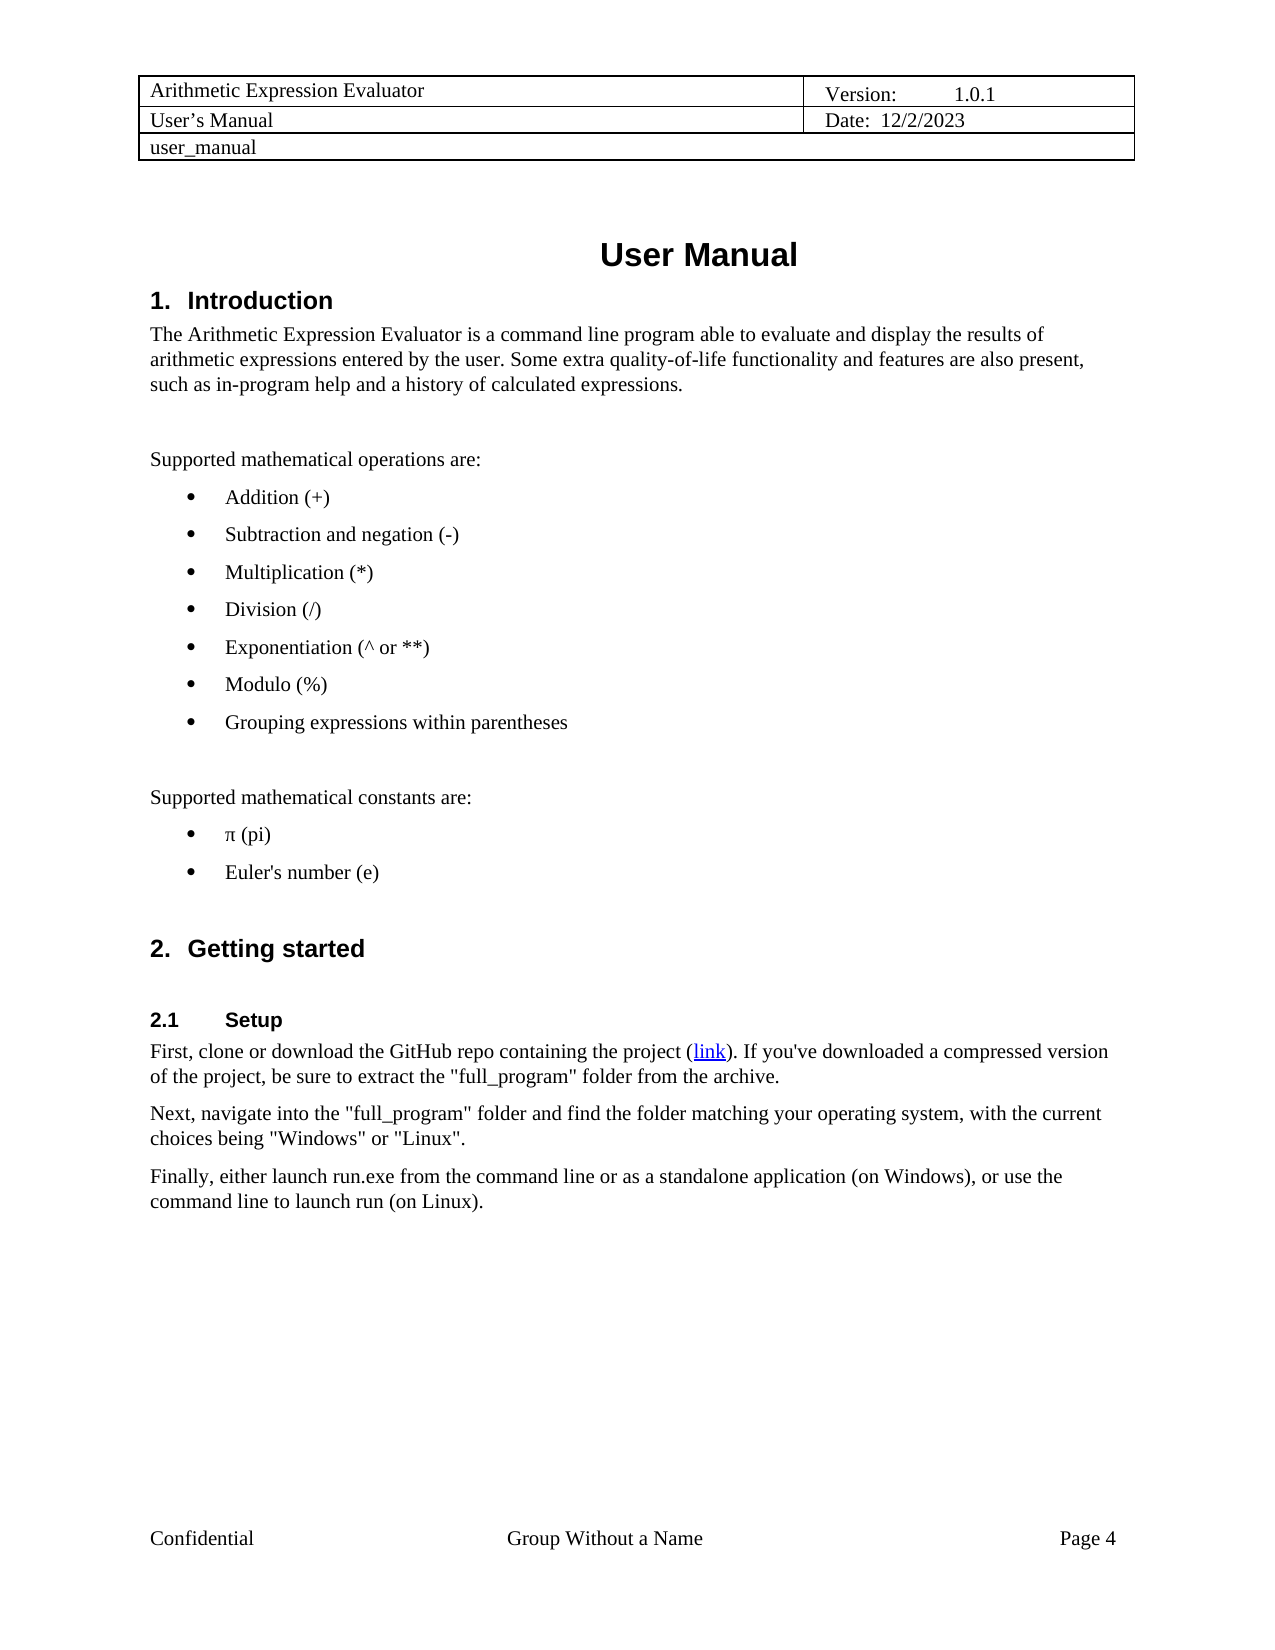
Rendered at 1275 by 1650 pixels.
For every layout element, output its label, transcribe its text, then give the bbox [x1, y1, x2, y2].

text The Arithmetic Expression Evaluator is a command line program able to evaluate and display the results of arithmetic expressions entered by the user. Some extra quality-of-life functionality and features are also present, such as in-program help and a history of calculated expressions. [150, 321, 1125, 396]
text First, clone or download the GitHub repo containing the project (link). If you've downloaded a compressed version of the project, be sure to extract the "full_program" folder from the archive. [150, 1038, 1125, 1088]
text Next, navigate into the "full_program" folder and find the folder matching your operating system, with the current choices being "Windows" or "Linux". [150, 1100, 1125, 1150]
list Division (/) [187, 596, 1125, 621]
subtitle Introduction [150, 286, 1125, 315]
text Supported mathematical operations are: [150, 446, 1125, 471]
list Exponentiation (^ or **) [187, 634, 1125, 659]
text Supported mathematical constants are: [150, 784, 1125, 809]
list Subtraction and negation (-) [187, 521, 1125, 546]
list Modulo (%) [187, 671, 1125, 696]
title User Manual [150, 235, 1125, 274]
list π (pi) [187, 821, 1125, 846]
subtitle Getting started [150, 934, 1125, 963]
list Euler's number (e) [187, 859, 1125, 884]
list Multiplication (*) [187, 559, 1125, 584]
text Finally, either launch run.exe from the command line or as a standalone application (on Windows), or use the command line to launch run (on Linux). [150, 1163, 1125, 1213]
list Addition (+) [187, 484, 1125, 509]
subtitle 2.1 Setup [150, 1006, 1125, 1031]
list Grouping expressions within parentheses [187, 709, 1125, 734]
